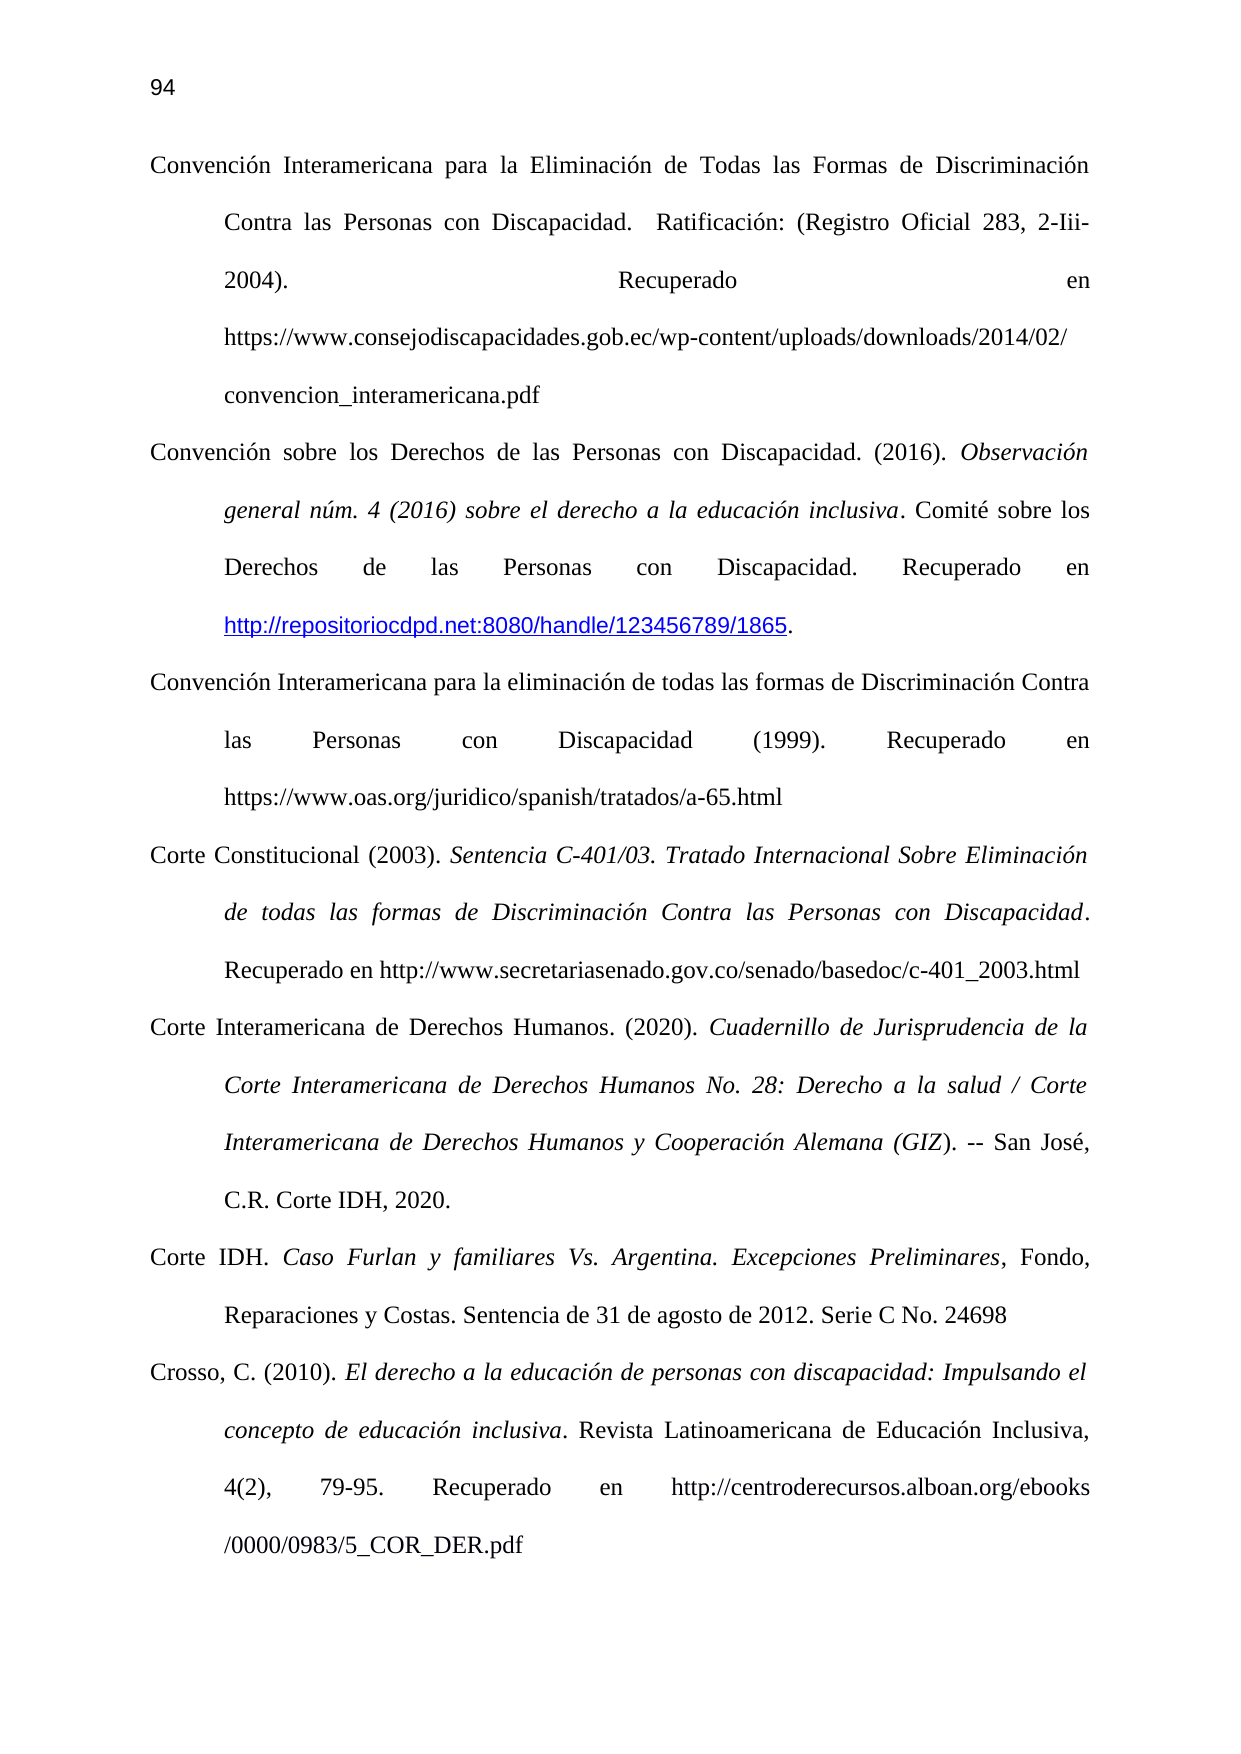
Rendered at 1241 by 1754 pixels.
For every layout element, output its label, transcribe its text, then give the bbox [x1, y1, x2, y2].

text Convención Interamericana para la eliminación de todas las formas de Discriminación Contra las Personas con Discapacidad (1999). Recuperado en https://www.oas.org/juridico/spanish/tratados/a-65.html [150, 667, 1090, 811]
text Corte Interamericana de Derechos Humanos. (2020). Cuadernillo de Jurisprudencia de la Corte Interamericana de Derechos Humanos No. 28: Derecho a la salud / Corte Interamericana de Derechos Humanos y Cooperación Alemana (GIZ). -- San José, C.R. Corte IDH, 2020. [150, 1012, 1090, 1214]
text Crosso, C. (2010). El derecho a la educación de personas con discapacidad: Impulsando el concepto de educación inclusiva. Revista Latinoamericana de Educación Inclusiva, 4(2), 79-95. Recuperado en http://centroderecursos.alboan.org/ebooks /0000/0983/5_COR_DER.pdf [150, 1357, 1090, 1559]
text Corte IDH. Caso Furlan y familiares Vs. Argentina. Excepciones Preliminares, Fondo, Reparaciones y Costas. Sentencia de 31 de agosto de 2012. Serie C No. 24698 [150, 1242, 1090, 1329]
text Convención sobre los Derechos de las Personas con Discapacidad. (2016). Observación general núm. 4 (2016) sobre el derecho a la educación inclusiva. Comité sobre los Derechos de las Personas con Discapacidad. Recuperado en http://repositoriocdpd.net:8080/handle/123456789/1865. [150, 437, 1090, 639]
text Convención Interamericana para la Eliminación de Todas las Formas de Discriminación Contra las Personas con Discapacidad. Ratificación: (Registro Oficial 283, 2-Iii-2004). Recuperado en https://www.consejodiscapacidades.gob.ec/wp-content/uploads/downloads/2014/02/convencion_interamericana.pdf [150, 150, 1090, 409]
text Corte Constitucional (2003). Sentencia C-401/03. Tratado Internacional Sobre Eliminación de todas las formas de Discriminación Contra las Personas con Discapacidad. Recuperado en http://www.secretariasenado.gov.co/senado/basedoc/c-401_2003.html [150, 840, 1090, 984]
